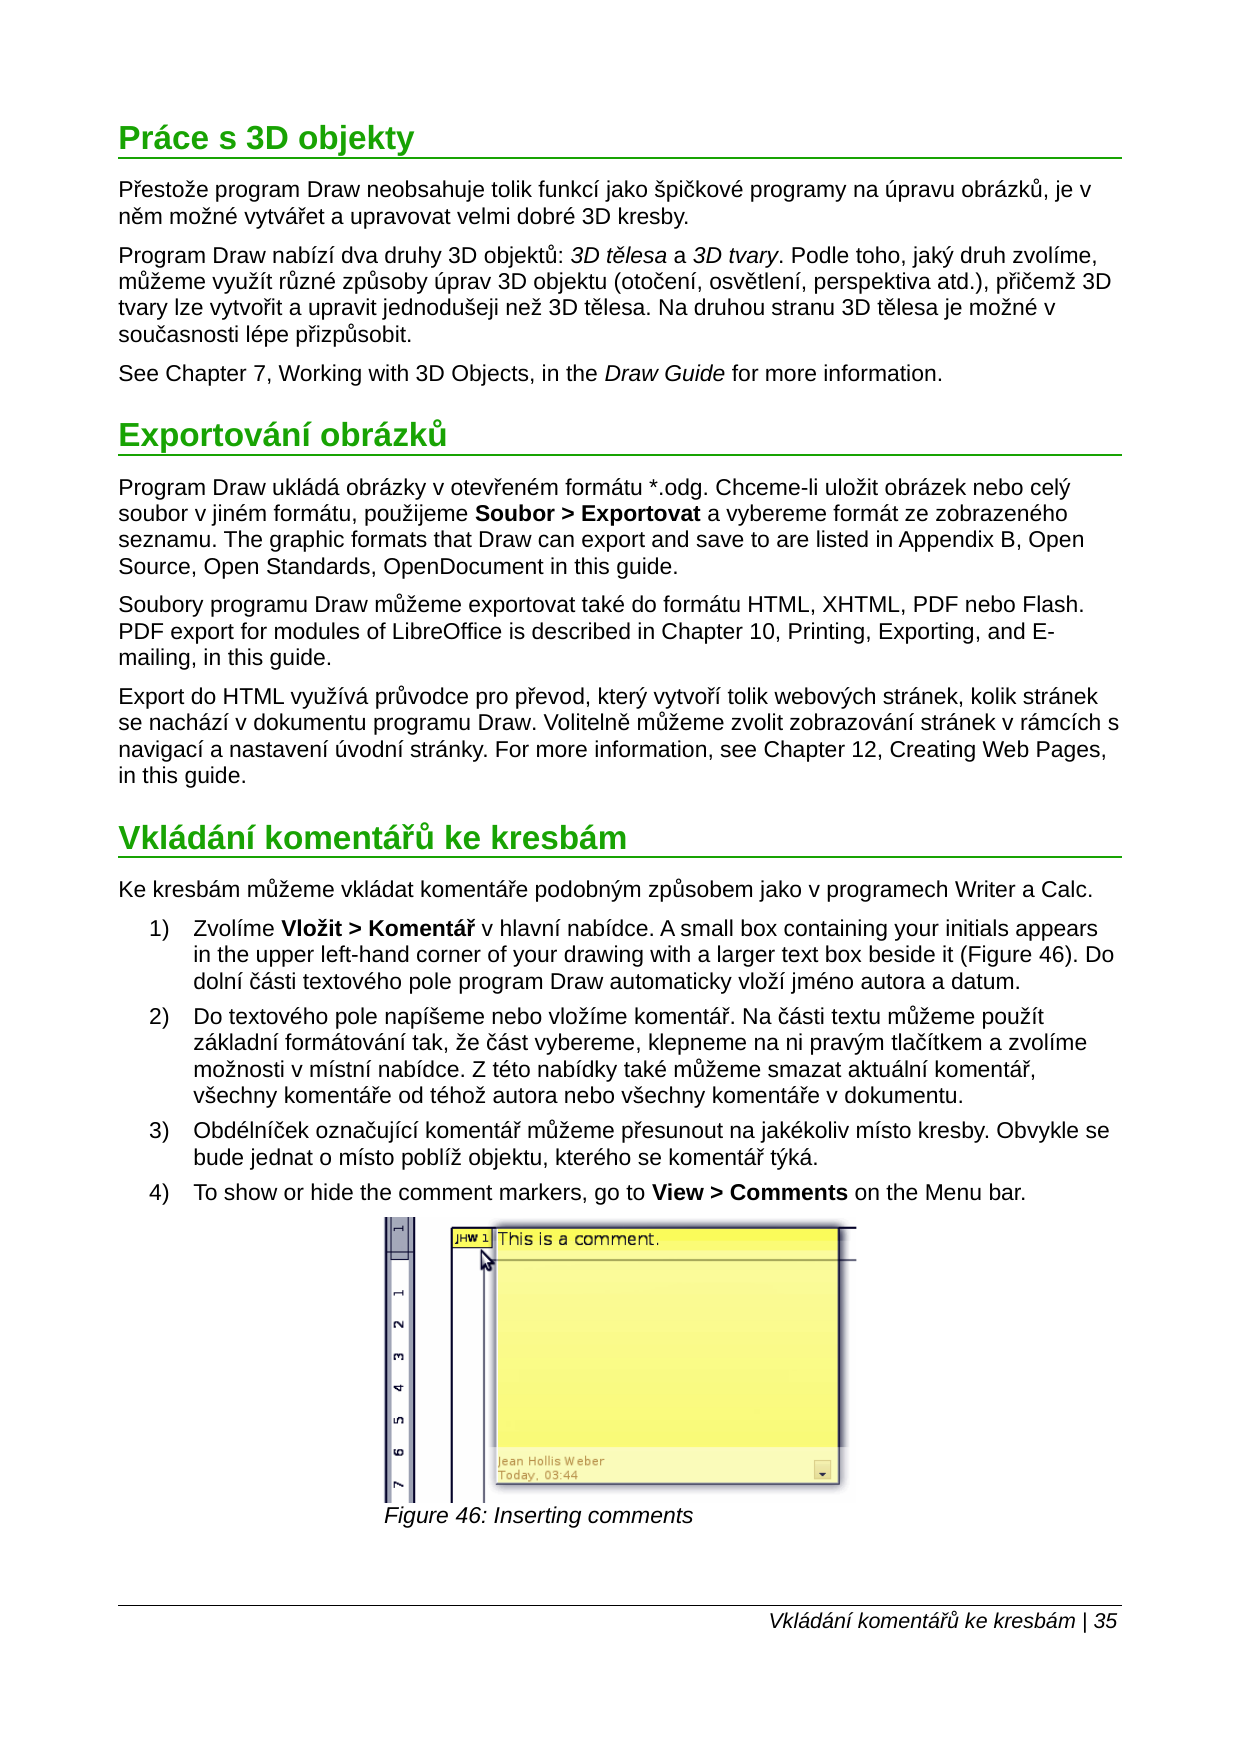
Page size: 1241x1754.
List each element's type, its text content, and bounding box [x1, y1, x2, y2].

subtitle Vkládání komentářů ke kresbám [118, 818, 1122, 856]
text Soubory programu Draw můžeme exportovat také do formátu HTML, XHTML, PDF nebo Flash. PDF export for modules of LibreOffice is described in Chapter 10, Printing, Exporting, and E-mailing, in this guide. [118, 591, 1122, 671]
list Obdélníček označující komentář můžeme přesunout na jakékoliv místo kresby. Obvykle se bude jednat o místo poblíž objektu, kterého se komentář týká. [169, 1117, 1122, 1170]
subtitle Exportování obrázků [118, 415, 1122, 454]
text Přestože program Draw neobsahuje tolik funkcí jako špičkové programy na úpravu obrázků, je v něm možné vytvářet a upravovat velmi dobré 3D kresby. [118, 176, 1122, 229]
text Ke kresbám můžeme vkládat komentáře podobným způsobem jako v programech Writer a Calc. [118, 876, 1122, 902]
picture [383, 1217, 857, 1503]
list Do textového pole napíšeme nebo vložíme komentář. Na části textu můžeme použít základní formátování tak, že část vybereme, klepneme na ni pravým tlačítkem a zvolíme možnosti v místní nabídce. Z této nabídky také můžeme smazat aktuální komentář, všechny komentáře od téhož autora nebo všechny komentáře v dokumentu. [169, 1003, 1122, 1108]
list To show or hide the comment markers, go to View > Comments on the Menu bar. [169, 1179, 1122, 1205]
text See Chapter 7, Working with 3D Objects, in the Draw Guide for more information. [118, 359, 1122, 386]
text Program Draw ukládá obrázky v otevřeném formátu *.odg. Chceme-li uložit obrázek nebo celý soubor v jiném formátu, použijeme Soubor > Exportovat a vybereme formát ze zobrazeného seznamu. The graphic formats that Draw can export and save to are listed in Appendix B, Open Source, Open Standards, OpenDocument in this guide. [118, 473, 1122, 579]
list Zvolíme Vložit > Komentář v hlavní nabídce. A small box containing your initials appears in the upper left-hand corner of your drawing with a larger text box beside it (Figure 46). Do dolní části textového pole program Draw automaticky vloží jméno autora a datum. [169, 915, 1122, 994]
text Export do HTML využívá průvodce pro převod, který vytvoří tolik webových stránek, kolik stránek se nachází v dokumentu programu Draw. Volitelně můžeme zvolit zobrazování stránek v rámcích s navigací a nastavení úvodní stránky. For more information, see Chapter 12, Creating Web Pages, in this guide. [118, 683, 1122, 788]
text Figure 46: Inserting comments [384, 1503, 856, 1529]
text Program Draw nabízí dva druhy 3D objektů: 3D tělesa a 3D tvary. Podle toho, jaký druh zvolíme, můžeme využít různé způsoby úprav 3D objektu (otočení, osvětlení, perspektiva atd.), přičemž 3D tvary lze vytvořit a upravit jednodušeji než 3D tělesa. Na druhou stranu 3D tělesa je možné v současnosti lépe přizpůsobit. [118, 242, 1122, 347]
subtitle Práce s 3D objekty [118, 118, 1122, 157]
